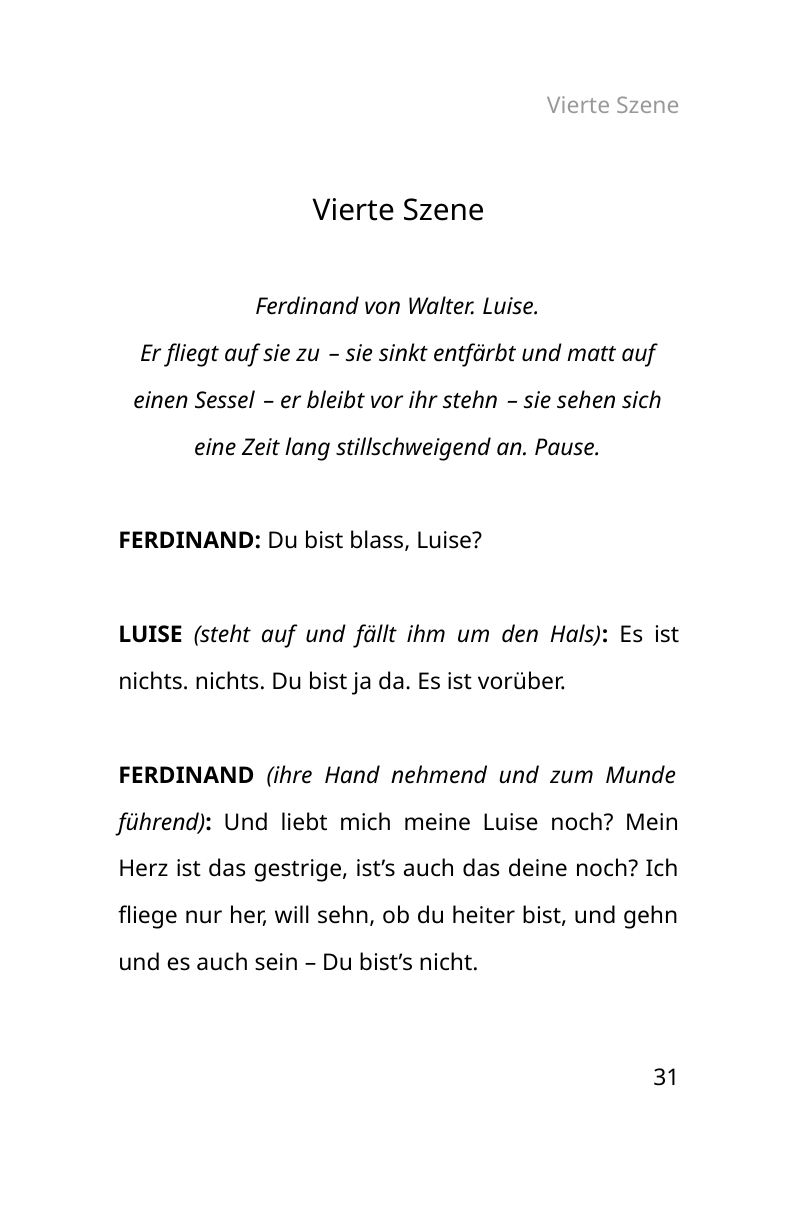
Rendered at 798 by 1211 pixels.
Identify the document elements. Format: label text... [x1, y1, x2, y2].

text LUISE (steht auf und fällt ihm um den Hals): Es ist nichts. nichts. Du bist ja da. Es ist vorüber. [118, 583, 679, 696]
text FERDINAND: Du bist blass, Luise? [118, 489, 679, 556]
text Ferdinand von Walter. Luise. Er fliegt auf sie zu – sie sinkt entfärbt und matt auf einen Sessel – er bleibt vor ihr stehn – sie sehen sich eine Zeit lang stillschweigend an. Pause. [118, 253, 679, 462]
text FERDINAND (ihre Hand nehmend und zum Munde führend): Und liebt mich meine Luise noch? Mein Herz ist das gestrige, ist’s auch das deine noch? Ich fliege nur her, will sehn, ob du heiter bist, und gehn und es auch sein – Du bist’s nicht. [118, 723, 679, 977]
subtitle Vierte Szene [118, 149, 679, 229]
